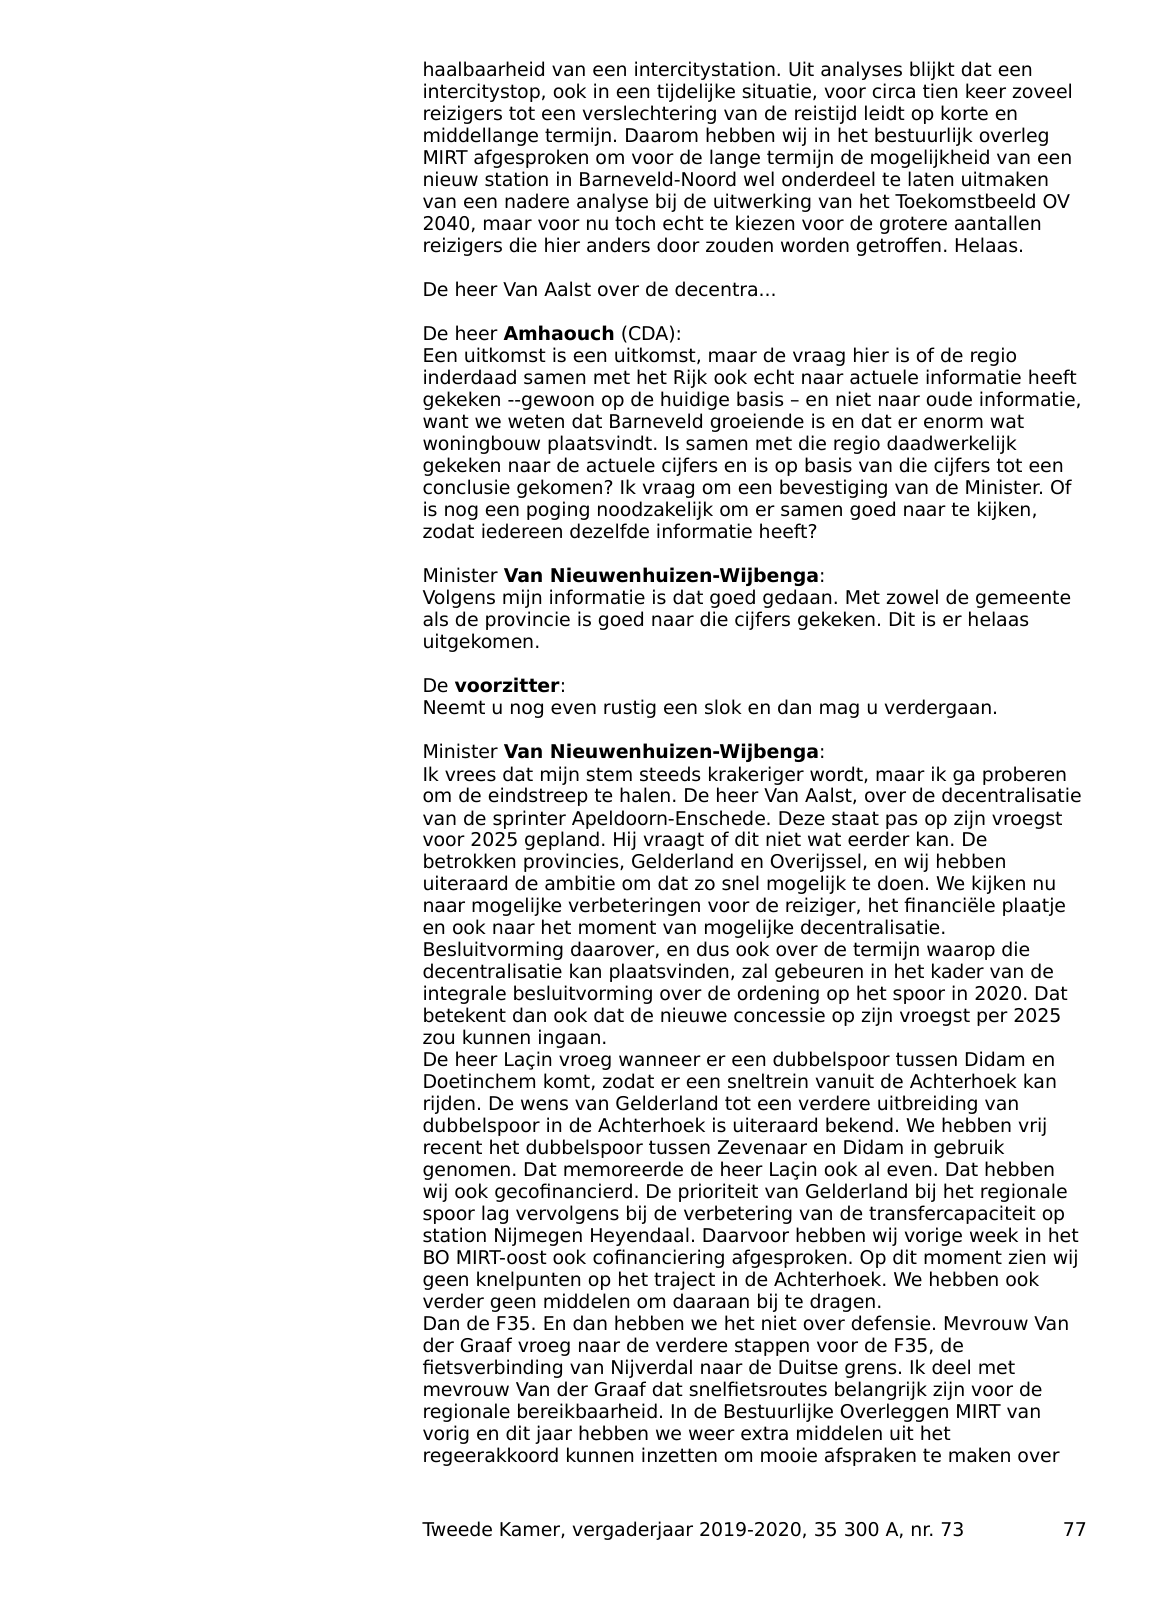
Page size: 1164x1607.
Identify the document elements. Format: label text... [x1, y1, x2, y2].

text De heer Van Aalst over de decentra... [422, 279, 1087, 301]
text Dan de F35. En dan hebben we het niet over defensie. Mevrouw Van der Graaf vroeg naar de verdere stappen voor de F35, de fietsverbinding van Nijverdal naar de Duitse grens. Ik deel met mevrouw Van der Graaf dat snelfietsroutes belangrijk zijn voor de regionale bereikbaarheid. In de Bestuurlijke Overleggen MIRT van vorig en dit jaar hebben we weer extra middelen uit het regeerakkoord kunnen inzetten om mooie afspraken te maken over [422, 1313, 1087, 1467]
text Een uitkomst is een uitkomst, maar de vraag hier is of de regio inderdaad samen met het Rijk ook echt naar actuele informatie heeft gekeken --gewoon op de huidige basis – en niet naar oude informatie, want we weten dat Barneveld groeiende is en dat er enorm wat woningbouw plaatsvindt. Is samen met die regio daadwerkelijk gekeken naar de actuele cijfers en is op basis van die cijfers tot een conclusie gekomen? Ik vraag om een bevestiging van de Minister. Of is nog een poging noodzakelijk om er samen goed naar te kijken, zodat iedereen dezelfde informatie heeft? [422, 345, 1087, 543]
text haalbaarheid van een intercitystation. Uit analyses blijkt dat een intercitystop, ook in een tijdelijke situatie, voor circa tien keer zoveel reizigers tot een verslechtering van de reistijd leidt op korte en middellange termijn. Daarom hebben wij in het bestuurlijk overleg MIRT afgesproken om voor de lange termijn de mogelijkheid van een nieuw station in Barneveld-Noord wel onderdeel te laten uitmaken van een nadere analyse bij de uitwerking van het Toekomstbeeld OV 2040, maar voor nu toch echt te kiezen voor de grotere aantallen reizigers die hier anders door zouden worden getroffen. Helaas. [422, 59, 1087, 257]
text Minister Van Nieuwenhuizen-Wijbenga: [422, 741, 1087, 763]
text Ik vrees dat mijn stem steeds krakeriger wordt, maar ik ga proberen om de eindstreep te halen. De heer Van Aalst, over de decentralisatie van de sprinter Apeldoorn-Enschede. Deze staat pas op zijn vroegst voor 2025 gepland. Hij vraagt of dit niet wat eerder kan. De betrokken provincies, Gelderland en Overijssel, en wij hebben uiteraard de ambitie om dat zo snel mogelijk te doen. We kijken nu naar mogelijke verbeteringen voor de reiziger, het financiële plaatje en ook naar het moment van mogelijke decentralisatie. Besluitvorming daarover, en dus ook over de termijn waarop die decentralisatie kan plaatsvinden, zal gebeuren in het kader van de integrale besluitvorming over de ordening op het spoor in 2020. Dat betekent dan ook dat de nieuwe concessie op zijn vroegst per 2025 zou kunnen ingaan. [422, 763, 1087, 1049]
text De heer Laçin vroeg wanneer er een dubbelspoor tussen Didam en Doetinchem komt, zodat er een sneltrein vanuit de Achterhoek kan rijden. De wens van Gelderland tot een verdere uitbreiding van dubbelspoor in de Achterhoek is uiteraard bekend. We hebben vrij recent het dubbelspoor tussen Zevenaar en Didam in gebruik genomen. Dat memoreerde de heer Laçin ook al even. Dat hebben wij ook gecofinancierd. De prioriteit van Gelderland bij het regionale spoor lag vervolgens bij de verbetering van de transfercapaciteit op station Nijmegen Heyendaal. Daarvoor hebben wij vorige week in het BO MIRT-oost ook cofinanciering afgesproken. Op dit moment zien wij geen knelpunten op het traject in de Achterhoek. We hebben ook verder geen middelen om daaraan bij te dragen. [422, 1049, 1087, 1313]
text De heer Amhaouch (CDA): [422, 323, 1087, 345]
text Minister Van Nieuwenhuizen-Wijbenga: [422, 565, 1087, 587]
text Neemt u nog even rustig een slok en dan mag u verdergaan. [422, 697, 1087, 719]
text De voorzitter: [422, 675, 1087, 697]
text Volgens mijn informatie is dat goed gedaan. Met zowel de gemeente als de provincie is goed naar die cijfers gekeken. Dit is er helaas uitgekomen. [422, 587, 1087, 653]
